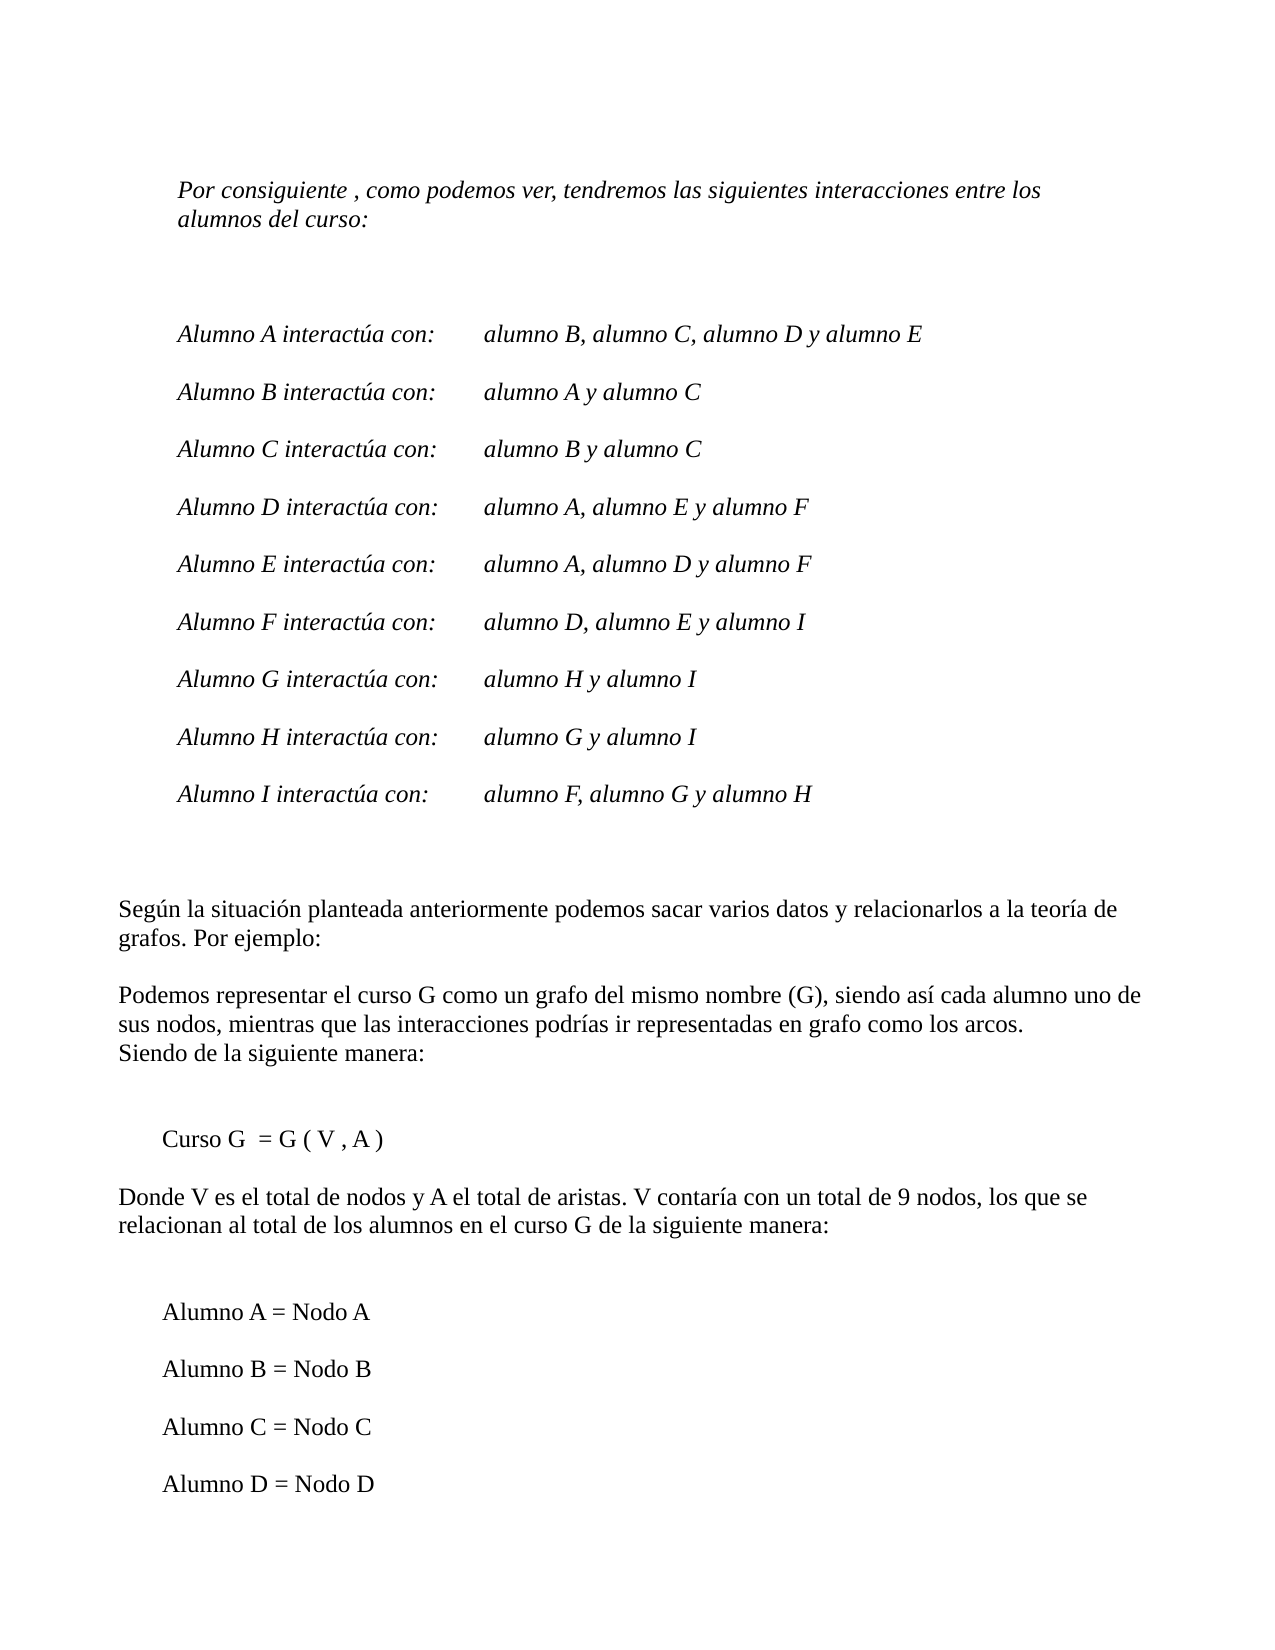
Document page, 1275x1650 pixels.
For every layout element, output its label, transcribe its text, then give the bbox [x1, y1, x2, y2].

text Alumno I interactúa con: alumno F, alumno G y alumno H [177, 779, 1098, 808]
text Siendo de la siguiente manera: [118, 1038, 1157, 1067]
text Podemos representar el curso G como un grafo del mismo nombre (G), siendo así cada alumno uno de sus nodos, mientras que las interacciones podrías ir representadas en grafo como los arcos. [118, 981, 1157, 1038]
text Alumno A = Nodo A [118, 1297, 1157, 1326]
text Alumno G interactúa con: alumno H y alumno I [177, 664, 1098, 693]
text Alumno E interactúa con: alumno A, alumno D y alumno F [177, 549, 1098, 578]
text Alumno D interactúa con: alumno A, alumno E y alumno F [177, 492, 1098, 521]
text Alumno B interactúa con: alumno A y alumno C [177, 377, 1098, 406]
text Alumno F interactúa con: alumno D, alumno E y alumno I [177, 607, 1098, 636]
text Por consiguiente , como podemos ver, tendremos las siguientes interacciones entre los alumnos del curso: [177, 176, 1098, 233]
text Según la situación planteada anteriormente podemos sacar varios datos y relacionarlos a la teoría de grafos. Por ejemplo: [118, 894, 1157, 952]
text Alumno B = Nodo B [118, 1354, 1157, 1383]
text Alumno H interactúa con: alumno G y alumno I [177, 722, 1098, 751]
text Alumno A interactúa con: alumno B, alumno C, alumno D y alumno E [177, 291, 1098, 348]
text Alumno D = Nodo D [118, 1469, 1157, 1498]
text Alumno C interactúa con: alumno B y alumno C [177, 434, 1098, 463]
text Alumno C = Nodo C [118, 1412, 1157, 1441]
text Curso G = G ( V , A ) [118, 1124, 1157, 1153]
text Donde V es el total de nodos y A el total de aristas. V contaría con un total de 9 nodos, los que se relacionan al total de los alumnos en el curso G de la siguiente manera: [118, 1182, 1157, 1239]
